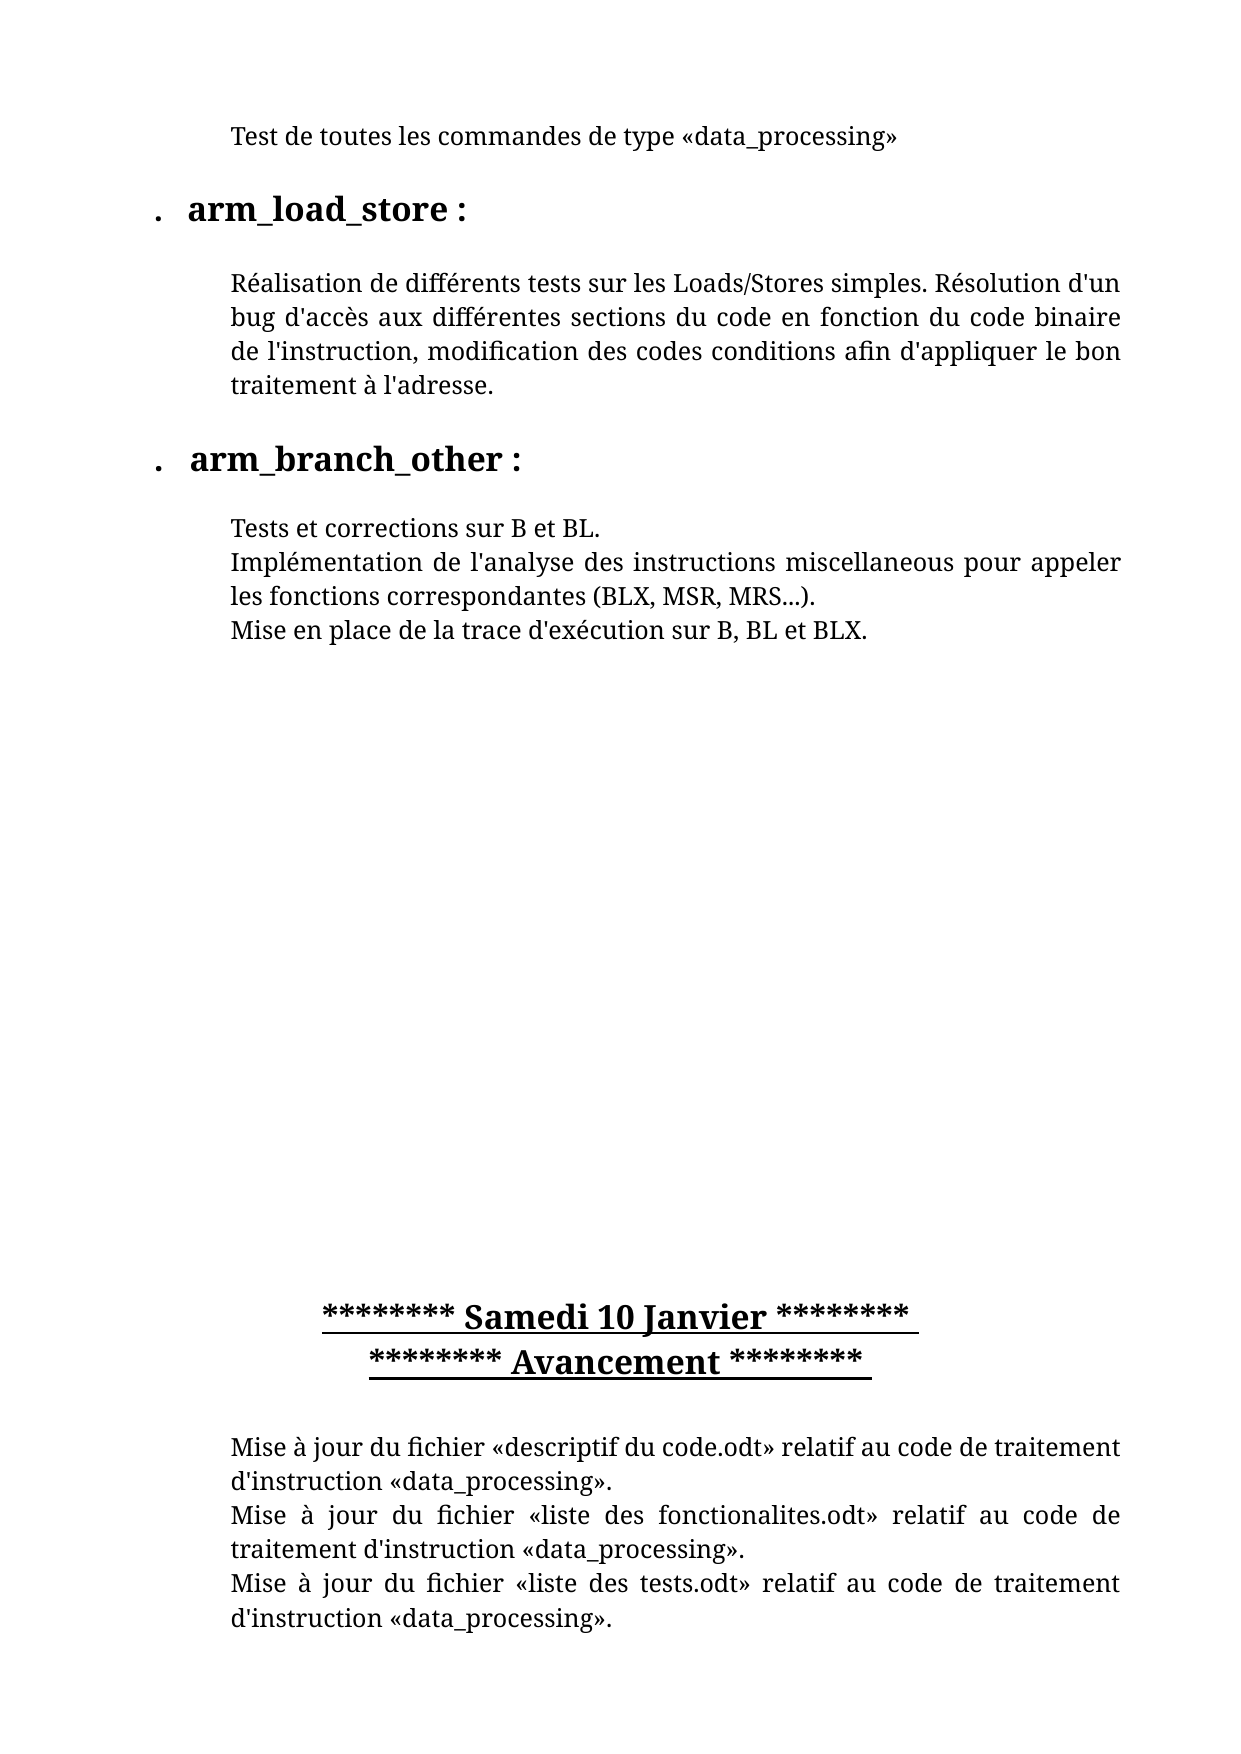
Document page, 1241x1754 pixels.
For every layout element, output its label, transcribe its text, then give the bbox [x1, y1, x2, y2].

text . arm_load_store : [153, 186, 1122, 232]
text ******** Samedi 10 Janvier ******** [118, 1294, 1122, 1339]
text Tests et corrections sur B et BL. [230, 510, 1122, 544]
text Implémentation de l'analyse des instructions miscellaneous pour appeler les fonctions correspondantes (BLX, MSR, MRS...). [230, 544, 1122, 612]
text ******** Avancement ******** [118, 1339, 1122, 1384]
text Mise à jour du fichier «liste des tests.odt» relatif au code de traitement d'instruction «data_processing». [230, 1566, 1122, 1634]
text Réalisation de différents tests sur les Loads/Stores simples. Résolution d'un bug d'accès aux différentes sections du code en fonction du code binaire de l'instruction, modification des codes conditions afin d'appliquer le bon traitement à l'adresse. [230, 266, 1122, 402]
text Mise à jour du fichier «descriptif du code.odt» relatif au code de traitement d'instruction «data_processing». [230, 1430, 1122, 1498]
text Test de toutes les commandes de type «data_processing» [230, 118, 1122, 152]
text Mise en place de la trace d'exécution sur B, BL et BLX. [230, 612, 1122, 646]
text Mise à jour du fichier «liste des fonctionalites.odt» relatif au code de traitement d'instruction «data_processing». [230, 1498, 1122, 1566]
text . arm_branch_other : [153, 436, 1122, 481]
